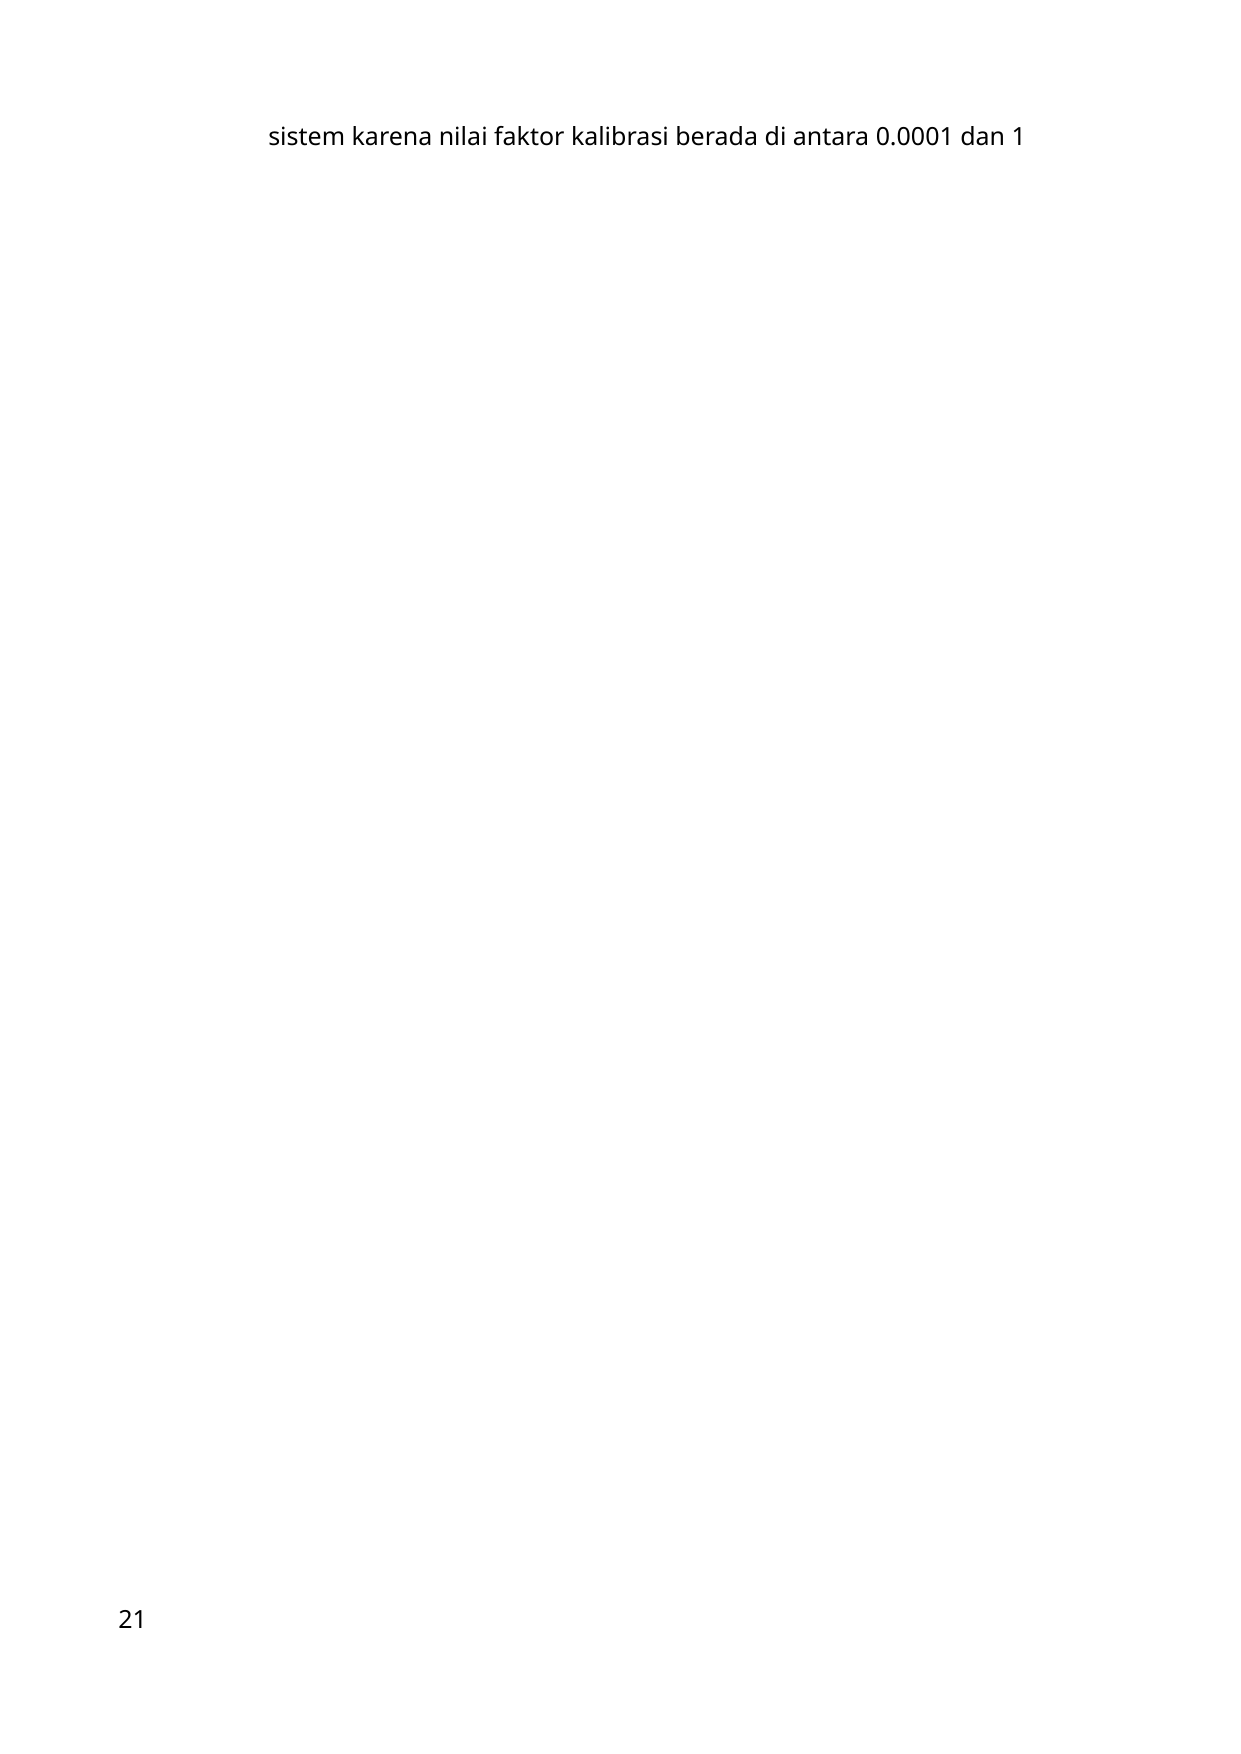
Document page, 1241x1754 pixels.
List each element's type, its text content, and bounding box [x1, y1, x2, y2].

list sistem karena nilai faktor kalibrasi berada di antara 0.0001 dan 1 [231, 118, 1122, 152]
